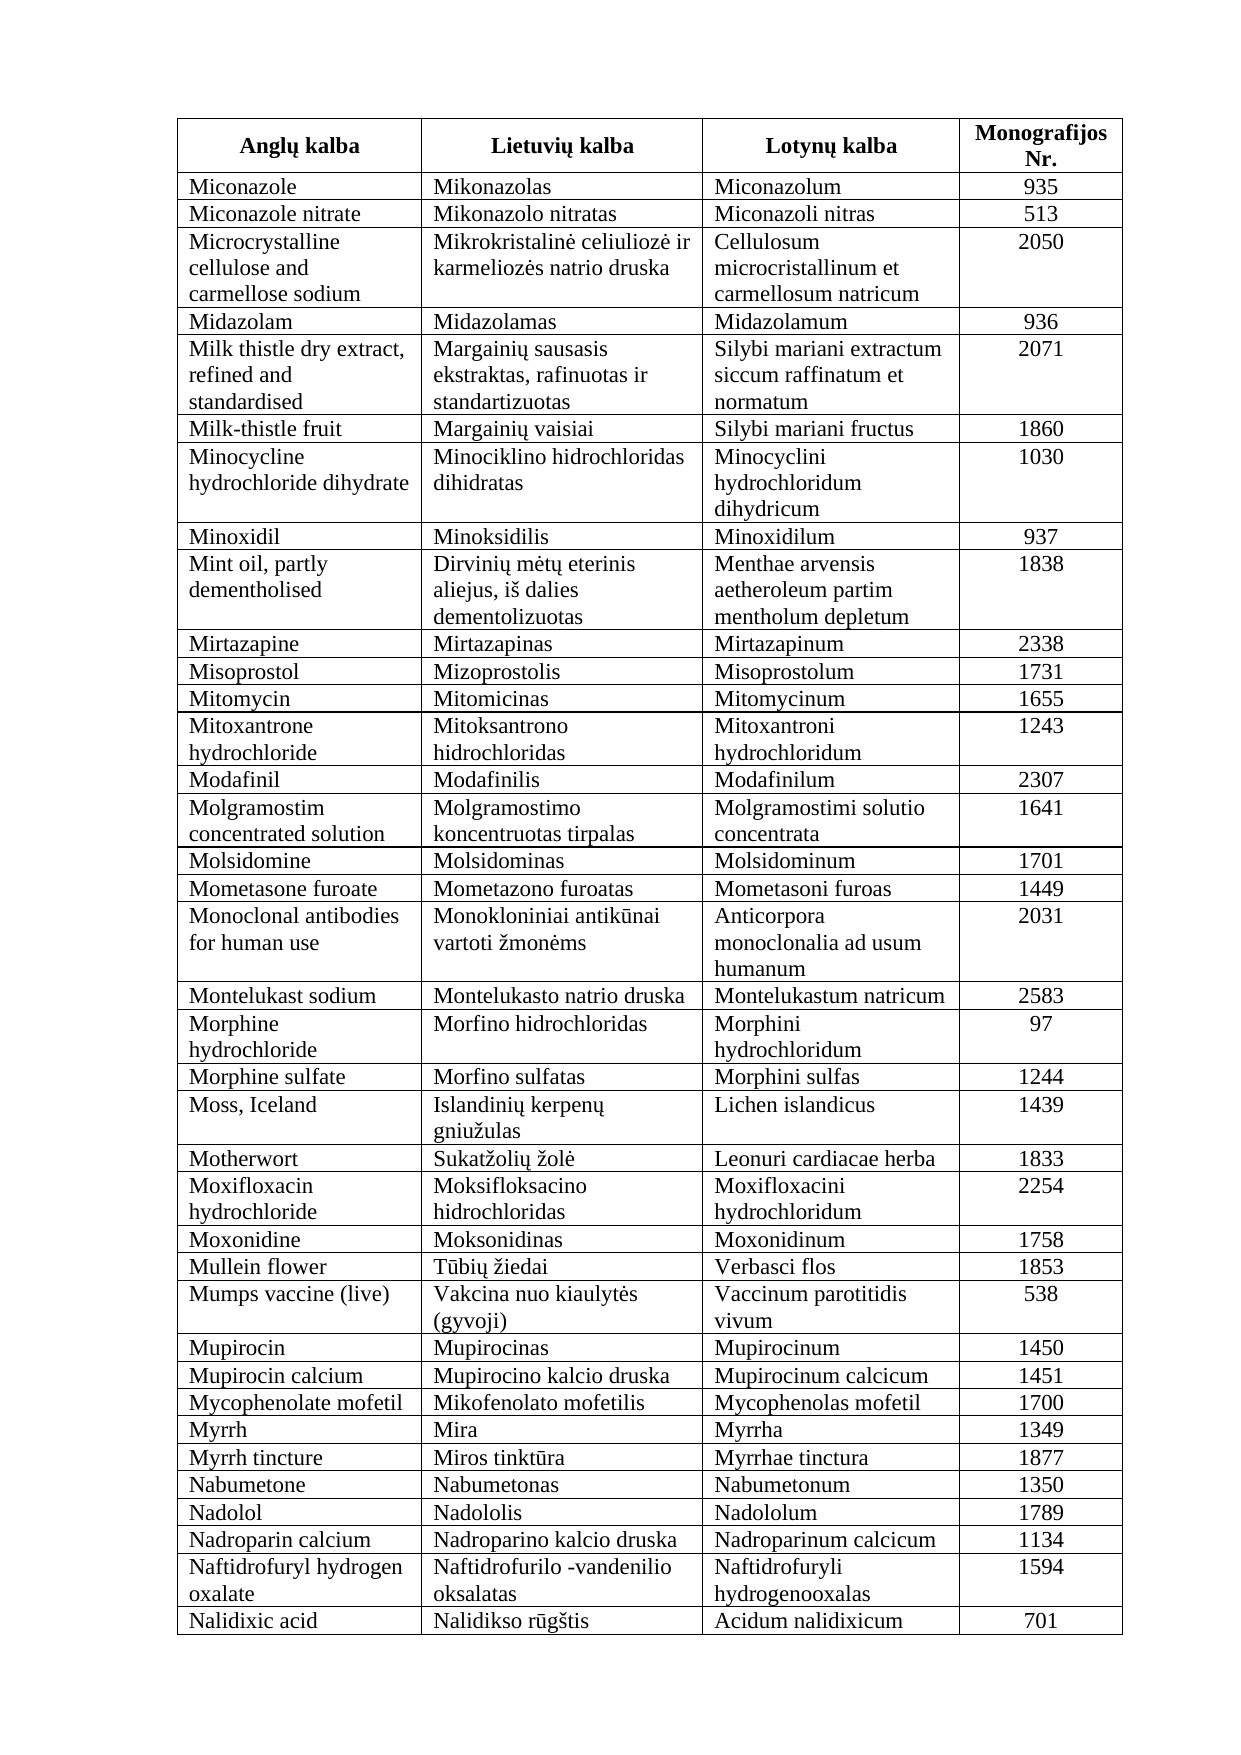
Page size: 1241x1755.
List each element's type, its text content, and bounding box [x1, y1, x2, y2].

table_cell Montelukastum natricum [703, 982, 959, 1009]
table_cell Molgramostimo koncentruotas tirpalas [422, 794, 702, 846]
table_cell 1451 [960, 1362, 1122, 1388]
table_cell Mupirocino kalcio druska [422, 1362, 702, 1388]
table_cell Naftidrofuryl hydrogen oxalate [178, 1554, 421, 1606]
table_cell Mupirocin [178, 1334, 421, 1361]
table_cell Miconazolum [703, 173, 959, 199]
table_cell Vakcina nuo kiaulytės (gyvoji) [422, 1281, 702, 1333]
table_cell Misoprostolum [703, 658, 959, 684]
table_cell Milk thistle dry extract, refined and standardised [178, 335, 421, 414]
table_cell Mirtazapinum [703, 630, 959, 657]
table_cell 1349 [960, 1416, 1122, 1443]
table_cell Mometasoni furoas [703, 875, 959, 901]
table_cell Miconazole nitrate [178, 200, 421, 227]
table_cell Moxifloxacin hydrochloride [178, 1172, 421, 1225]
table_cell Molsidominas [422, 848, 702, 874]
table_cell Silybi mariani extractum siccum raffinatum et normatum [703, 335, 959, 414]
table_cell 1731 [960, 658, 1122, 684]
table_cell Montelukasto natrio druska [422, 982, 702, 1009]
table_cell Anticorpora monoclonalia ad usum humanum [703, 902, 959, 981]
table_cell Monoclonal antibodies for human use [178, 902, 421, 981]
table_cell Mizoprostolis [422, 658, 702, 684]
table_cell Myrrh [178, 1416, 421, 1443]
table_cell Myrrh tincture [178, 1444, 421, 1470]
table_cell Mirtazapinas [422, 630, 702, 657]
table_cell Mumps vaccine (live) [178, 1281, 421, 1333]
table_header Monografijos Nr. [960, 119, 1122, 172]
table_cell Midazolamas [422, 308, 702, 334]
table_cell Naftidrofuryli hydrogenooxalas [703, 1554, 959, 1606]
table_cell Minoksidilis [422, 523, 702, 549]
table_cell Lichen islandicus [703, 1091, 959, 1143]
table_cell Naftidrofurilo -vandenilio oksalatas [422, 1554, 702, 1606]
table_cell Vaccinum parotitidis vivum [703, 1281, 959, 1333]
table_cell Minociklino hidrochloridas dihidratas [422, 443, 702, 522]
table_cell Mycophenolas mofetil [703, 1389, 959, 1415]
table_cell 1134 [960, 1526, 1122, 1552]
table_cell Mupirocin calcium [178, 1362, 421, 1388]
table_cell Mira [422, 1416, 702, 1443]
table_cell Mikofenolato mofetilis [422, 1389, 702, 1415]
table_cell 1700 [960, 1389, 1122, 1415]
table_cell Moksonidinas [422, 1226, 702, 1252]
table_cell 2307 [960, 766, 1122, 793]
table_cell Molsidomine [178, 848, 421, 874]
table_cell Mullein flower [178, 1253, 421, 1279]
table_cell Mint oil, partly dementholised [178, 550, 421, 629]
table_cell Minoxidilum [703, 523, 959, 549]
table_cell Mupirocinas [422, 1334, 702, 1361]
table_cell Minocyclini hydrochloridum dihydricum [703, 443, 959, 522]
table_header Lotynų kalba [703, 119, 959, 172]
table_cell Modafinil [178, 766, 421, 793]
table_cell Mitomycin [178, 685, 421, 711]
table_cell 1838 [960, 550, 1122, 629]
table_cell 2254 [960, 1172, 1122, 1225]
table_cell 1449 [960, 875, 1122, 901]
table_cell Cellulosum microcristallinum et carmellosum natricum [703, 228, 959, 307]
table_cell Menthae arvensis aetheroleum partim mentholum depletum [703, 550, 959, 629]
table_cell Morfino sulfatas [422, 1064, 702, 1090]
table_cell 1439 [960, 1091, 1122, 1143]
table_cell Mikonazolo nitratas [422, 200, 702, 227]
table_cell Silybi mariani fructus [703, 415, 959, 442]
table_cell Myrrha [703, 1416, 959, 1443]
table_cell Nadololum [703, 1499, 959, 1525]
table_cell Microcrystalline cellulose and carmellose sodium [178, 228, 421, 307]
table_cell Mupirocinum calcicum [703, 1362, 959, 1388]
table_cell 2031 [960, 902, 1122, 981]
table_cell Moxifloxacini hydrochloridum [703, 1172, 959, 1225]
table_cell Midazolamum [703, 308, 959, 334]
table_cell Nadroparin calcium [178, 1526, 421, 1552]
table_cell Molsidominum [703, 848, 959, 874]
table_cell 2583 [960, 982, 1122, 1009]
table_cell Nalidikso rūgštis [422, 1607, 702, 1633]
table_cell 1450 [960, 1334, 1122, 1361]
table_cell Margainių vaisiai [422, 415, 702, 442]
table_cell 1701 [960, 848, 1122, 874]
table_cell Minocycline hydrochloride dihydrate [178, 443, 421, 522]
table_header Anglų kalba [178, 119, 421, 172]
table_cell 1789 [960, 1499, 1122, 1525]
table_cell 1030 [960, 443, 1122, 522]
table_cell Morphine hydrochloride [178, 1010, 421, 1062]
table_cell 937 [960, 523, 1122, 549]
table_cell Acidum nalidixicum [703, 1607, 959, 1633]
table_cell Nadololis [422, 1499, 702, 1525]
table_cell Moksifloksacino hidrochloridas [422, 1172, 702, 1225]
table_cell Molgramostim concentrated solution [178, 794, 421, 846]
table_cell 2050 [960, 228, 1122, 307]
table_cell Tūbių žiedai [422, 1253, 702, 1279]
table_cell Mitoxantroni hydrochloridum [703, 713, 959, 765]
table_cell 1758 [960, 1226, 1122, 1252]
table_cell Mitomicinas [422, 685, 702, 711]
table_cell Midazolam [178, 308, 421, 334]
table_cell Mirtazapine [178, 630, 421, 657]
table_cell Miros tinktūra [422, 1444, 702, 1470]
table_cell Nadolol [178, 1499, 421, 1525]
table_cell Modafinilis [422, 766, 702, 793]
table_cell Miconazoli nitras [703, 200, 959, 227]
table_cell 1350 [960, 1471, 1122, 1498]
table_cell Nabumetonum [703, 1471, 959, 1498]
table_cell Molgramostimi solutio concentrata [703, 794, 959, 846]
table_cell 1655 [960, 685, 1122, 711]
table_cell Mometasone furoate [178, 875, 421, 901]
table_cell 2338 [960, 630, 1122, 657]
table_cell Morphini hydrochloridum [703, 1010, 959, 1062]
table_cell 2071 [960, 335, 1122, 414]
table_cell Sukatžolių žolė [422, 1145, 702, 1171]
table_cell Monokloniniai antikūnai vartoti žmonėms [422, 902, 702, 981]
table_cell Mitomycinum [703, 685, 959, 711]
table_cell Nabumetone [178, 1471, 421, 1498]
table_cell Minoxidil [178, 523, 421, 549]
table_cell Myrrhae tinctura [703, 1444, 959, 1470]
table_cell 1833 [960, 1145, 1122, 1171]
table_cell Modafinilum [703, 766, 959, 793]
table_cell 1860 [960, 415, 1122, 442]
table_cell Leonuri cardiacae herba [703, 1145, 959, 1171]
table_cell 538 [960, 1281, 1122, 1333]
table_cell Nalidixic acid [178, 1607, 421, 1633]
table_cell Moxonidinum [703, 1226, 959, 1252]
table_cell Montelukast sodium [178, 982, 421, 1009]
table_cell Morphine sulfate [178, 1064, 421, 1090]
table_cell Morfino hidrochloridas [422, 1010, 702, 1062]
table_cell 513 [960, 200, 1122, 227]
table_cell 1243 [960, 713, 1122, 765]
table_cell Dirvinių mėtų eterinis aliejus, iš dalies dementolizuotas [422, 550, 702, 629]
table_cell Mycophenolate mofetil [178, 1389, 421, 1415]
table_cell 701 [960, 1607, 1122, 1633]
table_cell Nadroparinum calcicum [703, 1526, 959, 1552]
table_cell Mitoksantrono hidrochloridas [422, 713, 702, 765]
table_cell 1641 [960, 794, 1122, 846]
table_cell Nabumetonas [422, 1471, 702, 1498]
table_cell Miconazole [178, 173, 421, 199]
table_cell 1853 [960, 1253, 1122, 1279]
table_cell Verbasci flos [703, 1253, 959, 1279]
table_cell Morphini sulfas [703, 1064, 959, 1090]
table_cell Moxonidine [178, 1226, 421, 1252]
table_cell 1244 [960, 1064, 1122, 1090]
table_cell Mupirocinum [703, 1334, 959, 1361]
table_cell 97 [960, 1010, 1122, 1062]
table_cell Mikonazolas [422, 173, 702, 199]
table_cell 1594 [960, 1554, 1122, 1606]
table_cell Moss, Iceland [178, 1091, 421, 1143]
table_cell Motherwort [178, 1145, 421, 1171]
table_cell Nadroparino kalcio druska [422, 1526, 702, 1552]
table_cell 935 [960, 173, 1122, 199]
table_cell Mometazono furoatas [422, 875, 702, 901]
table_cell Misoprostol [178, 658, 421, 684]
table_header Lietuvių kalba [422, 119, 702, 172]
table_cell 936 [960, 308, 1122, 334]
table_cell 1877 [960, 1444, 1122, 1470]
table_cell Margainių sausasis ekstraktas, rafinuotas ir standartizuotas [422, 335, 702, 414]
table_cell Milk-thistle fruit [178, 415, 421, 442]
table_cell Mitoxantrone hydrochloride [178, 713, 421, 765]
table_cell Islandinių kerpenų gniužulas [422, 1091, 702, 1143]
table_cell Mikrokristalinė celiuliozė ir karmeliozės natrio druska [422, 228, 702, 307]
